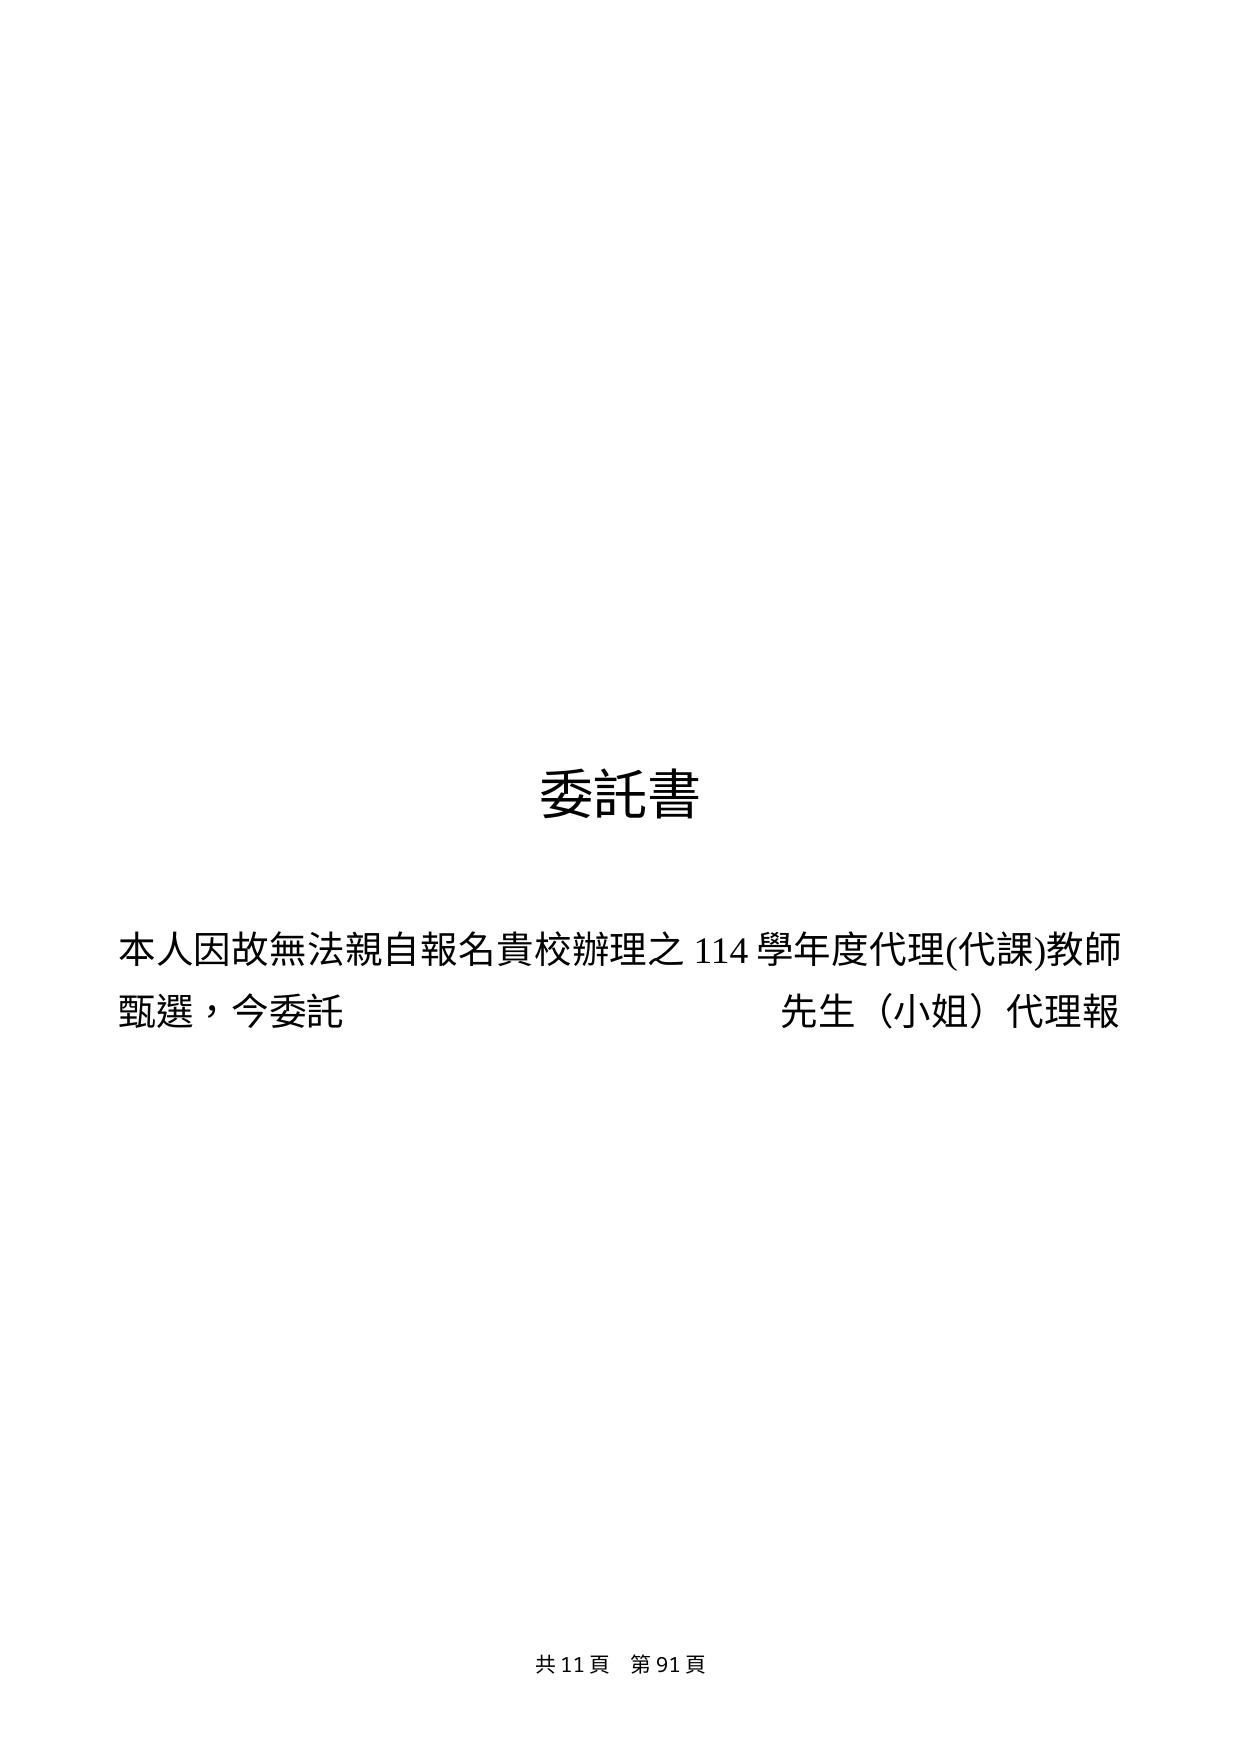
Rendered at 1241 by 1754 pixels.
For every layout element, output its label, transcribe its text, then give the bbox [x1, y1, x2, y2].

text 本人因故無法親自報名貴校辦理之114學年度代理(代課)教師甄選，今委託 先生（小姐）代理報 [118, 905, 1122, 1030]
text 委託書 [118, 718, 1122, 843]
